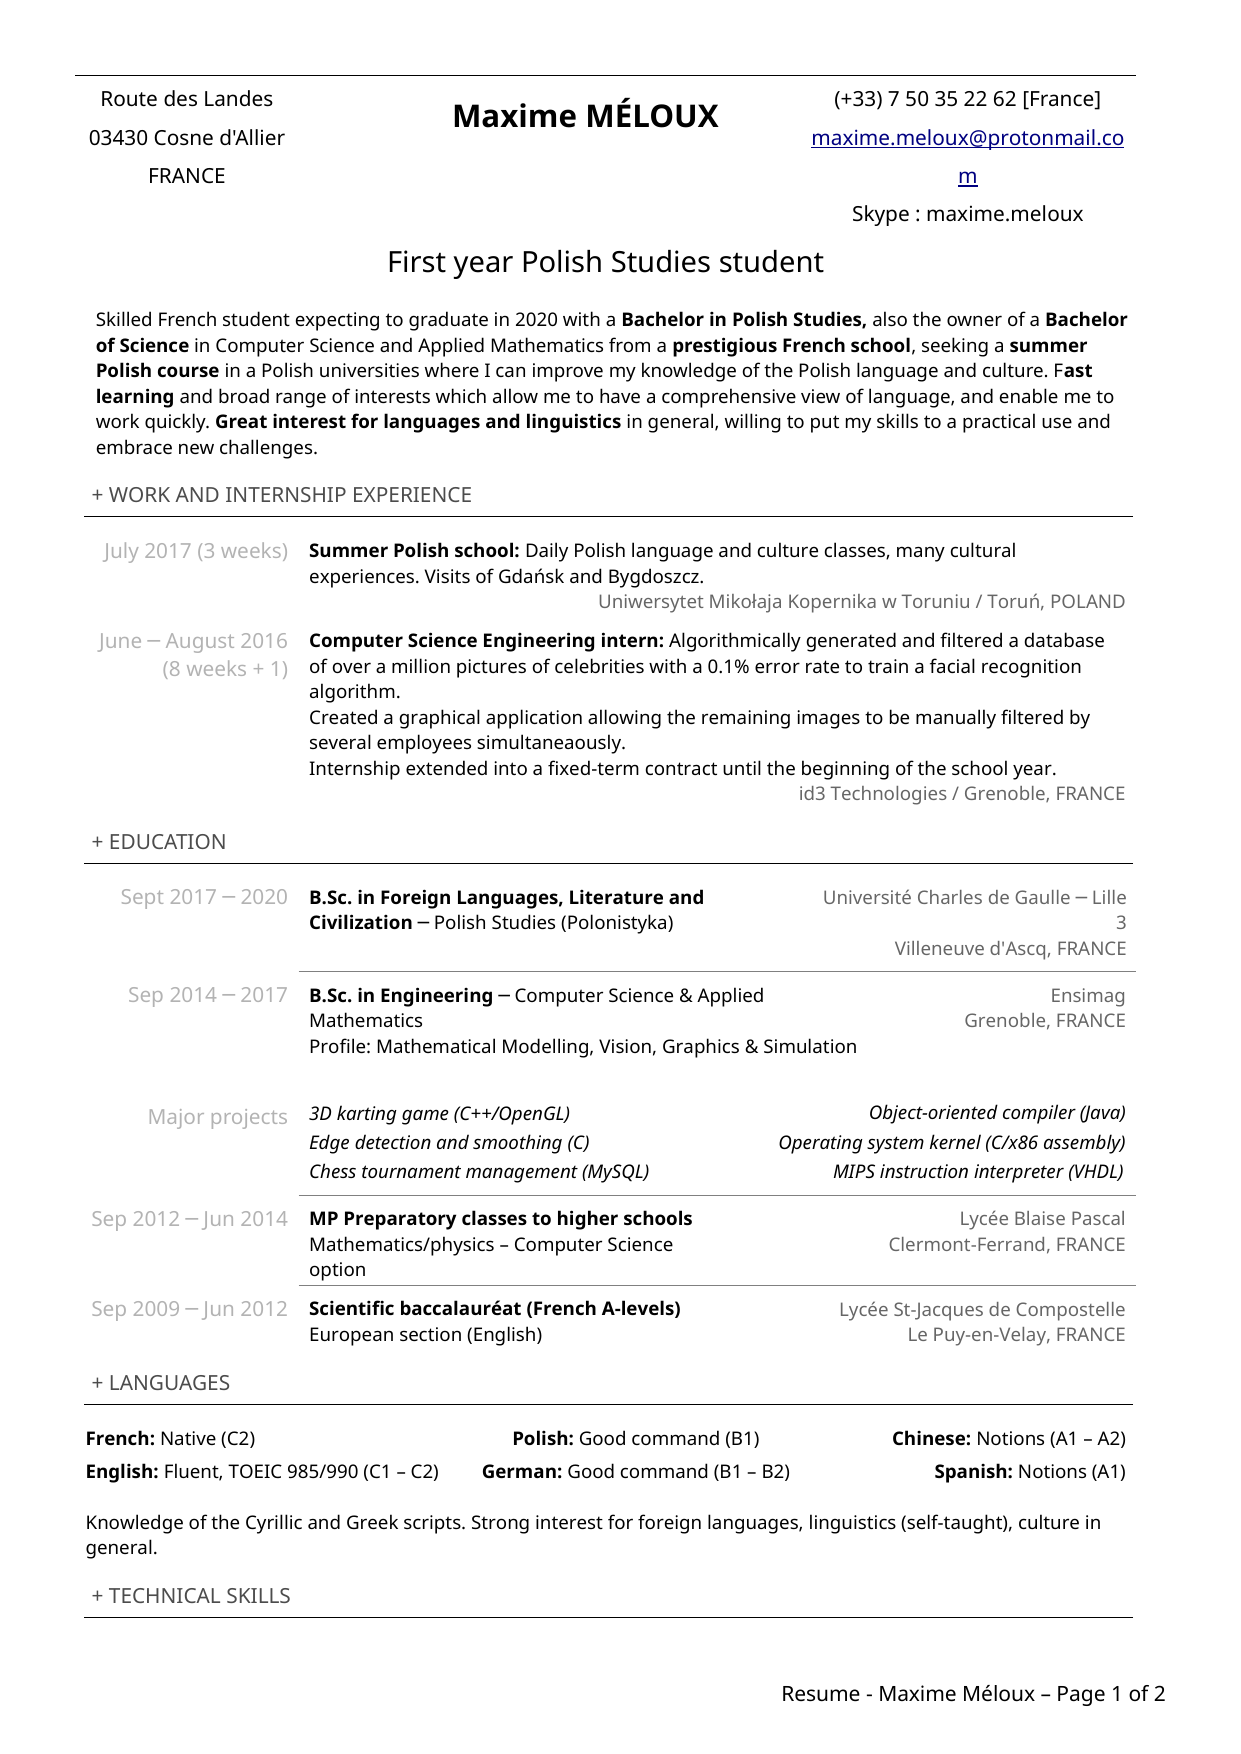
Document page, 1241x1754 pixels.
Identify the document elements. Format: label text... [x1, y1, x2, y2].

table_header Object-oriented compiler (Java) Operating system kernel (C/x86 assembly) MIPS instruction interpreter (VHDL) [728, 1092, 1133, 1192]
table_cell Sep 2012 ─ Jun 2014 [75, 1195, 298, 1285]
table_header Skilled French student expecting to graduate in 2020 with a Bachelor in Polish Studies, also the owner of a Bachelor of Science in Computer Science and Applied Mathematics from a prestigious French school, seeking a summer Polish course in a Polish universities where I can improve my knowledge of the Polish language and culture. Fast learning and broad range of interests which allow me to have a comprehensive view of language, and enable me to work quickly. Great interest for languages and linguistics in general, willing to put my skills to a practical use and embrace new challenges. [78, 299, 1135, 460]
table_header B.Sc. in Foreign Languages, Literature and Civilization ─ Polish Studies (Polonistyka) [301, 876, 803, 968]
table_cell + EDUCATION [75, 809, 1136, 873]
table_cell + LANGUAGES [75, 1350, 1136, 1414]
table_header Maxime MÉLOUX [299, 76, 807, 231]
table_header Université Charles de Gaulle ─ Lille 3 Villeneuve d'Ascq, FRANCE [803, 876, 1135, 968]
table_cell [299, 1196, 1136, 1285]
table_cell + TECHNICAL SKILLS [75, 1563, 1136, 1627]
table_cell June ─ August 2016 (8 weeks + 1) [75, 617, 298, 809]
table_cell Polish: Good command (B1) German: Good command (B1 – B2) [465, 1414, 807, 1498]
table_header MP Preparatory classes to higher schools Mathematics/physics – Computer Science option [301, 1198, 727, 1282]
table_cell Computer Science Engineering intern: Algorithmically generated and filtered a database of over a million pictures of celebrities with a 0.1% error rate to train a facial recognition algorithm. Created a graphical application allowing the remaining images to be manually filtered by several employees simultaneaously. Internship extended into a fixed-term contract until the beginning of the school year. id3 Technologies / Grenoble, FRANCE [299, 617, 1136, 809]
table_cell First year Polish Studies student [75, 231, 1136, 463]
table_cell July 2017 (3 weeks) [75, 527, 298, 617]
table_cell Sep 2014 ─ 2017 Major projects [75, 971, 298, 1195]
table_cell [299, 972, 1136, 1195]
table_cell [299, 873, 1136, 971]
table_header Scientific baccalauréat (French A-levels) European section (English) [301, 1288, 825, 1347]
table_header Ensimag Grenoble, FRANCE [869, 975, 1133, 1059]
table_header Lycée St-Jacques de Compostelle Le Puy-en-Velay, FRANCE [825, 1288, 1133, 1347]
table_cell [299, 1286, 1136, 1350]
table_cell French: Native (C2) English: Fluent, TOEIC 985/990 (C1 – C2) [75, 1414, 464, 1498]
table_cell Sept 2017 ─ 2020 [75, 873, 298, 971]
table_header (+33) 7 50 35 22 62 [France] maxime.meloux@protonmail.com Skype : maxime.meloux [807, 76, 1136, 231]
table_header Lycée Blaise Pascal Clermont-Ferrand, FRANCE [728, 1198, 1133, 1282]
table_cell + WORK AND INTERNSHIP EXPERIENCE [75, 463, 1136, 527]
table_cell Knowledge of the Cyrillic and Greek scripts. Strong interest for foreign languages, linguistics (self-taught), culture in general. [75, 1498, 1136, 1563]
table_header Route des Landes 03430 Cosne d'Allier FRANCE [75, 76, 298, 231]
table_cell Chinese: Notions (A1 – A2) Spanish: Notions (A1) [807, 1414, 1136, 1498]
table_header B.Sc. in Engineering ─ Computer Science & Applied Mathematics Profile: Mathematical Modelling, Vision, Graphics & Simulation [301, 975, 869, 1059]
table_header 3D karting game (C++/OpenGL) Edge detection and smoothing (C) Chess tournament management (MySQL) [301, 1092, 727, 1192]
table_cell Summer Polish school: Daily Polish language and culture classes, many cultural experiences. Visits of Gdańsk and Bygdoszcz. Uniwersytet Mikołaja Kopernika w Toruniu / Toruń, POLAND [299, 527, 1136, 617]
table_cell Sep 2009 ─ Jun 2012 [75, 1285, 298, 1350]
